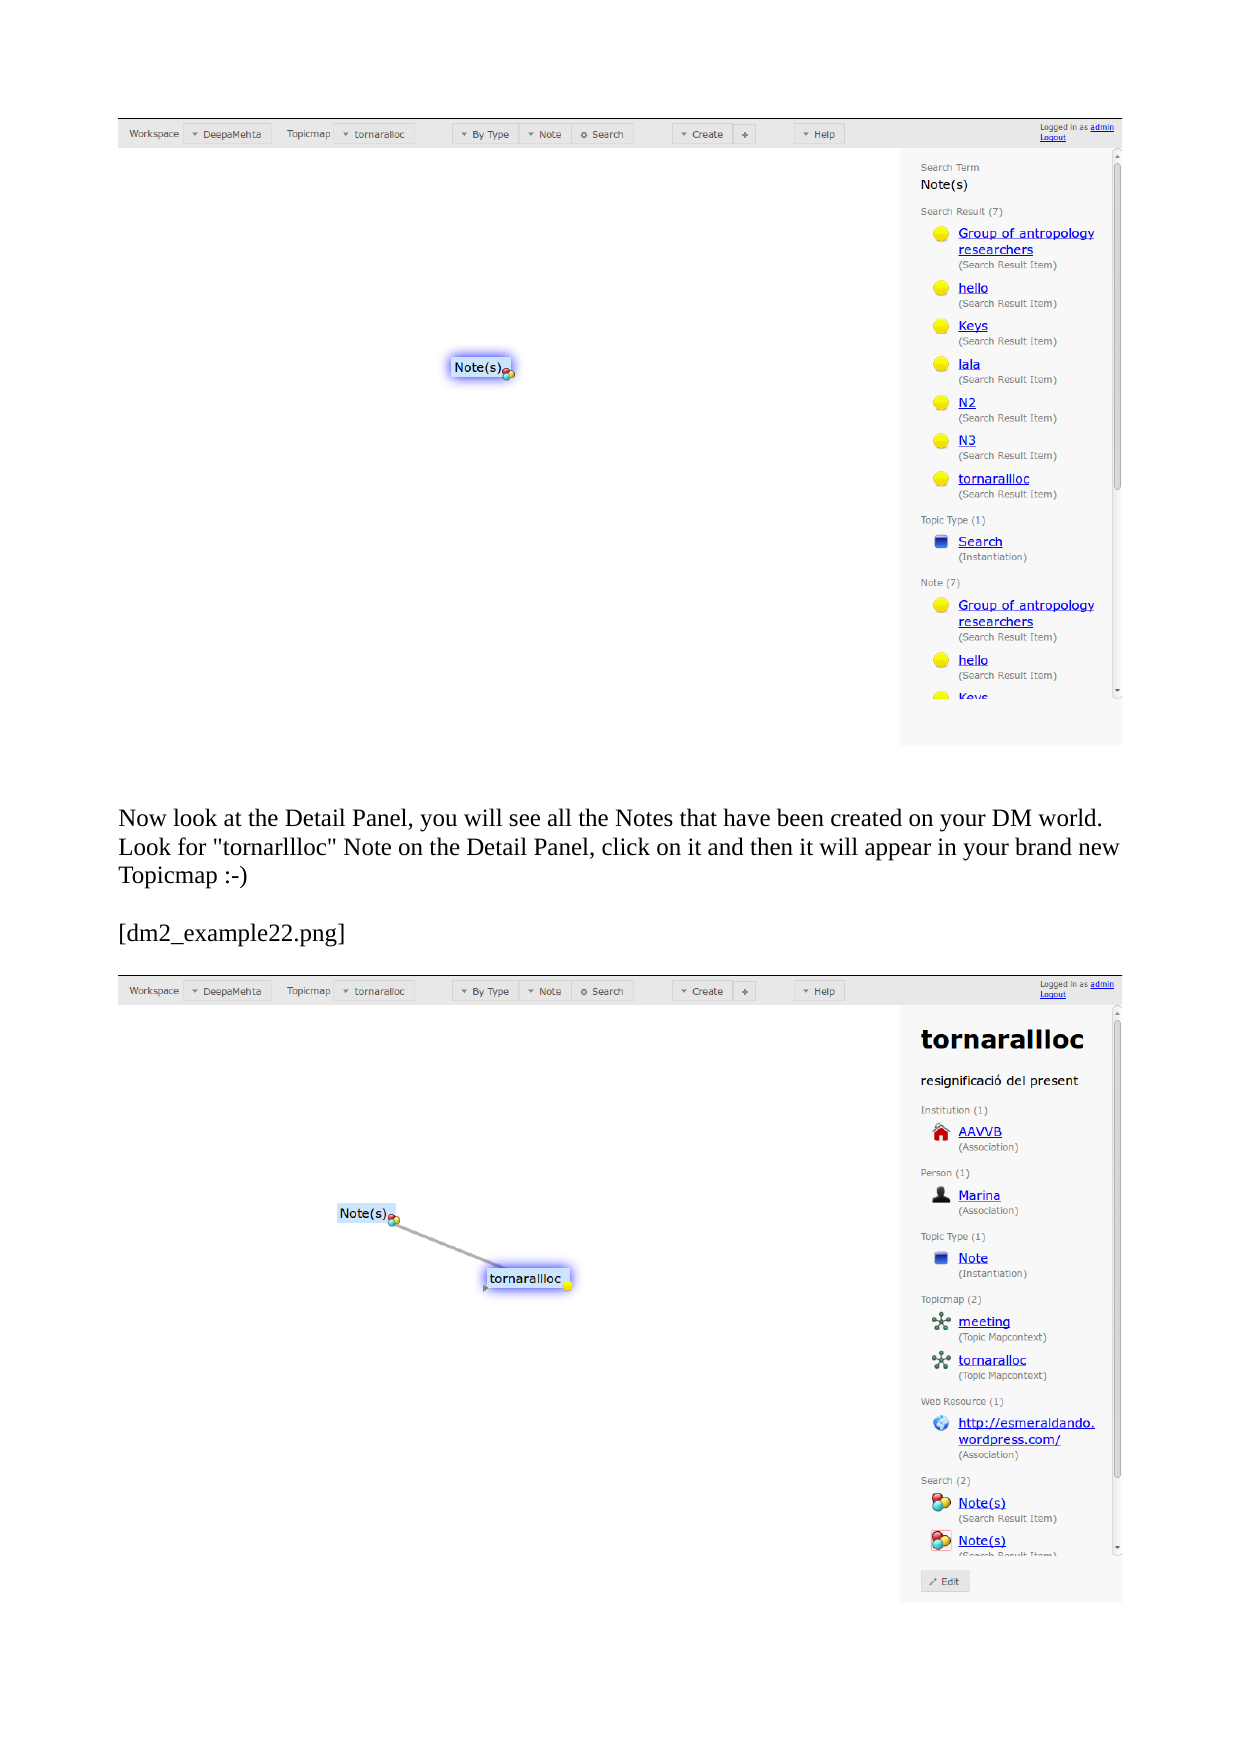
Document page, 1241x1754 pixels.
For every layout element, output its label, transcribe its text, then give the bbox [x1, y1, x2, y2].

text Now look at the Detail Panel, you will see all the Notes that have been created on your DM world. Look for "tornarllloc" Note on the Detail Panel, click on it and then it will appear in your brand new Topicmap :-) [118, 803, 1122, 889]
text [dm2_example22.png] [118, 918, 1122, 947]
picture [118, 975, 1123, 1603]
picture [118, 118, 1123, 746]
